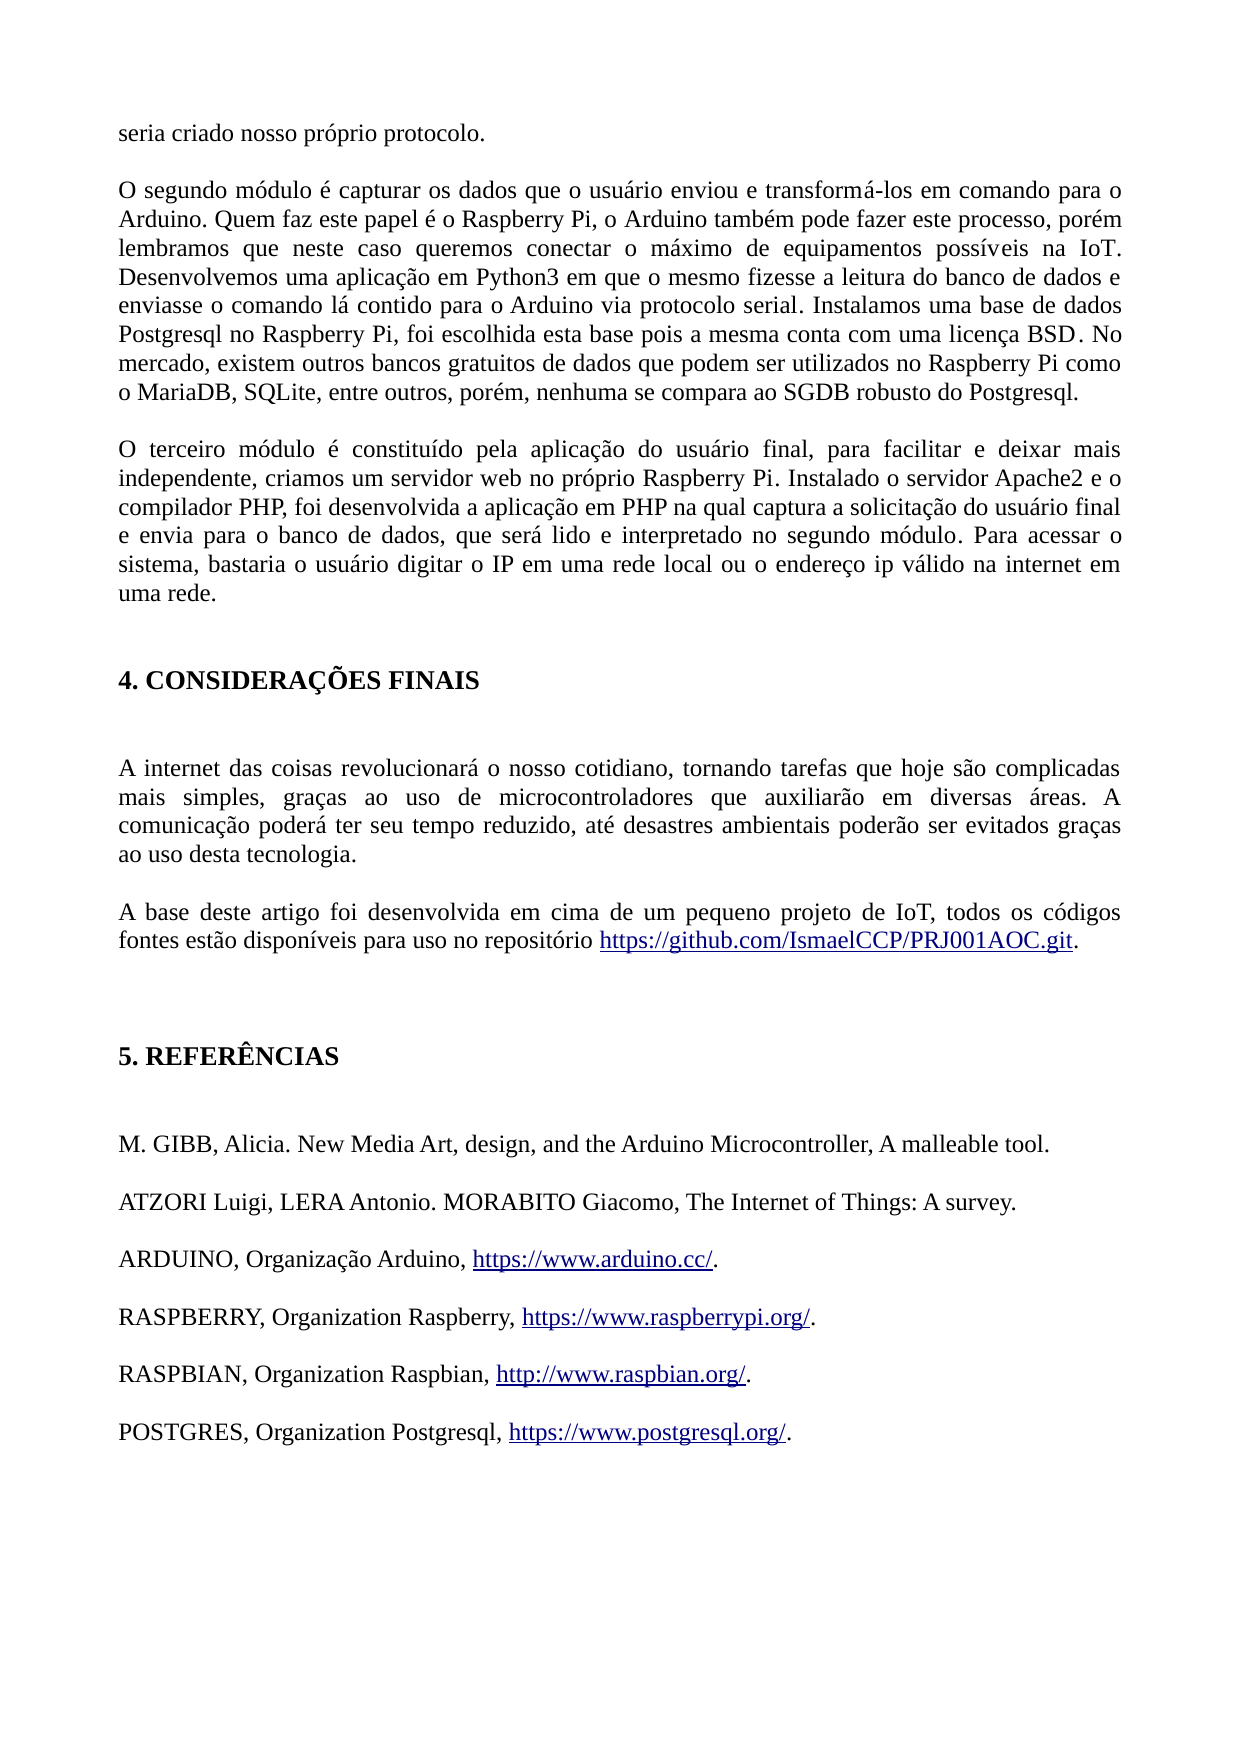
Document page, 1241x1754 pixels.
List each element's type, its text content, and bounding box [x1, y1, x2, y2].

text ARDUINO, Organização Arduino, https://www.arduino.cc/. [118, 1244, 1122, 1273]
text RASPBERRY, Organization Raspberry, https://www.raspberrypi.org/. [118, 1302, 1122, 1330]
text RASPBIAN, Organization Raspbian, http://www.raspbian.org/. [118, 1359, 1122, 1388]
text M. GIBB, Alicia. New Media Art, design, and the Arduino Microcontroller, A malleable tool. [118, 1129, 1122, 1158]
text A internet das coisas revolucionará o nosso cotidiano, tornando tarefas que hoje são complicadas mais simples, graças ao uso de microcontroladores que auxiliarão em diversas áreas. A comunicação poderá ter seu tempo reduzido, até desastres ambientais poderão ser evitados graças ao uso desta tecnologia. [118, 753, 1122, 868]
text ATZORI Luigi, LERA Antonio. MORABITO Giacomo, The Internet of Things: A survey. [118, 1187, 1122, 1215]
text POSTGRES, Organization Postgresql, https://www.postgresql.org/. [118, 1417, 1122, 1445]
text seria criado nosso próprio protocolo. [118, 118, 1122, 147]
text 5. REFERÊNCIAS [118, 1041, 1122, 1072]
text 4. CONSIDERAÇÕES FINAIS [118, 664, 1122, 696]
text A base deste artigo foi desenvolvida em cima de um pequeno projeto de IoT, todos os códigos fontes estão disponíveis para uso no repositório https://github.com/IsmaelCCP/PRJ001AOC.git. [118, 897, 1122, 954]
text O terceiro módulo é constituído pela aplicação do usuário final, para facilitar e deixar mais independente, criamos um servidor web no próprio Raspberry Pi. Instalado o servidor Apache2 e o compilador PHP, foi desenvolvida a aplicação em PHP na qual captura a solicitação do usuário final e envia para o banco de dados, que será lido e interpretado no segundo módulo. Para acessar o sistema, bastaria o usuário digitar o IP em uma rede local ou o endereço ip válido na internet em uma rede. [118, 434, 1122, 607]
text O segundo módulo é capturar os dados que o usuário enviou e transformá-los em comando para o Arduino. Quem faz este papel é o Raspberry Pi, o Arduino também pode fazer este processo, porém lembramos que neste caso queremos conectar o máximo de equipamentos possíveis na IoT. Desenvolvemos uma aplicação em Python3 em que o mesmo fizesse a leitura do banco de dados e enviasse o comando lá contido para o Arduino via protocolo serial. Instalamos uma base de dados Postgresql no Raspberry Pi, foi escolhida esta base pois a mesma conta com uma licença BSD. No mercado, existem outros bancos gratuitos de dados que podem ser utilizados no Raspberry Pi como o MariaDB, SQLite, entre outros, porém, nenhuma se compara ao SGDB robusto do Postgresql. [118, 176, 1122, 406]
